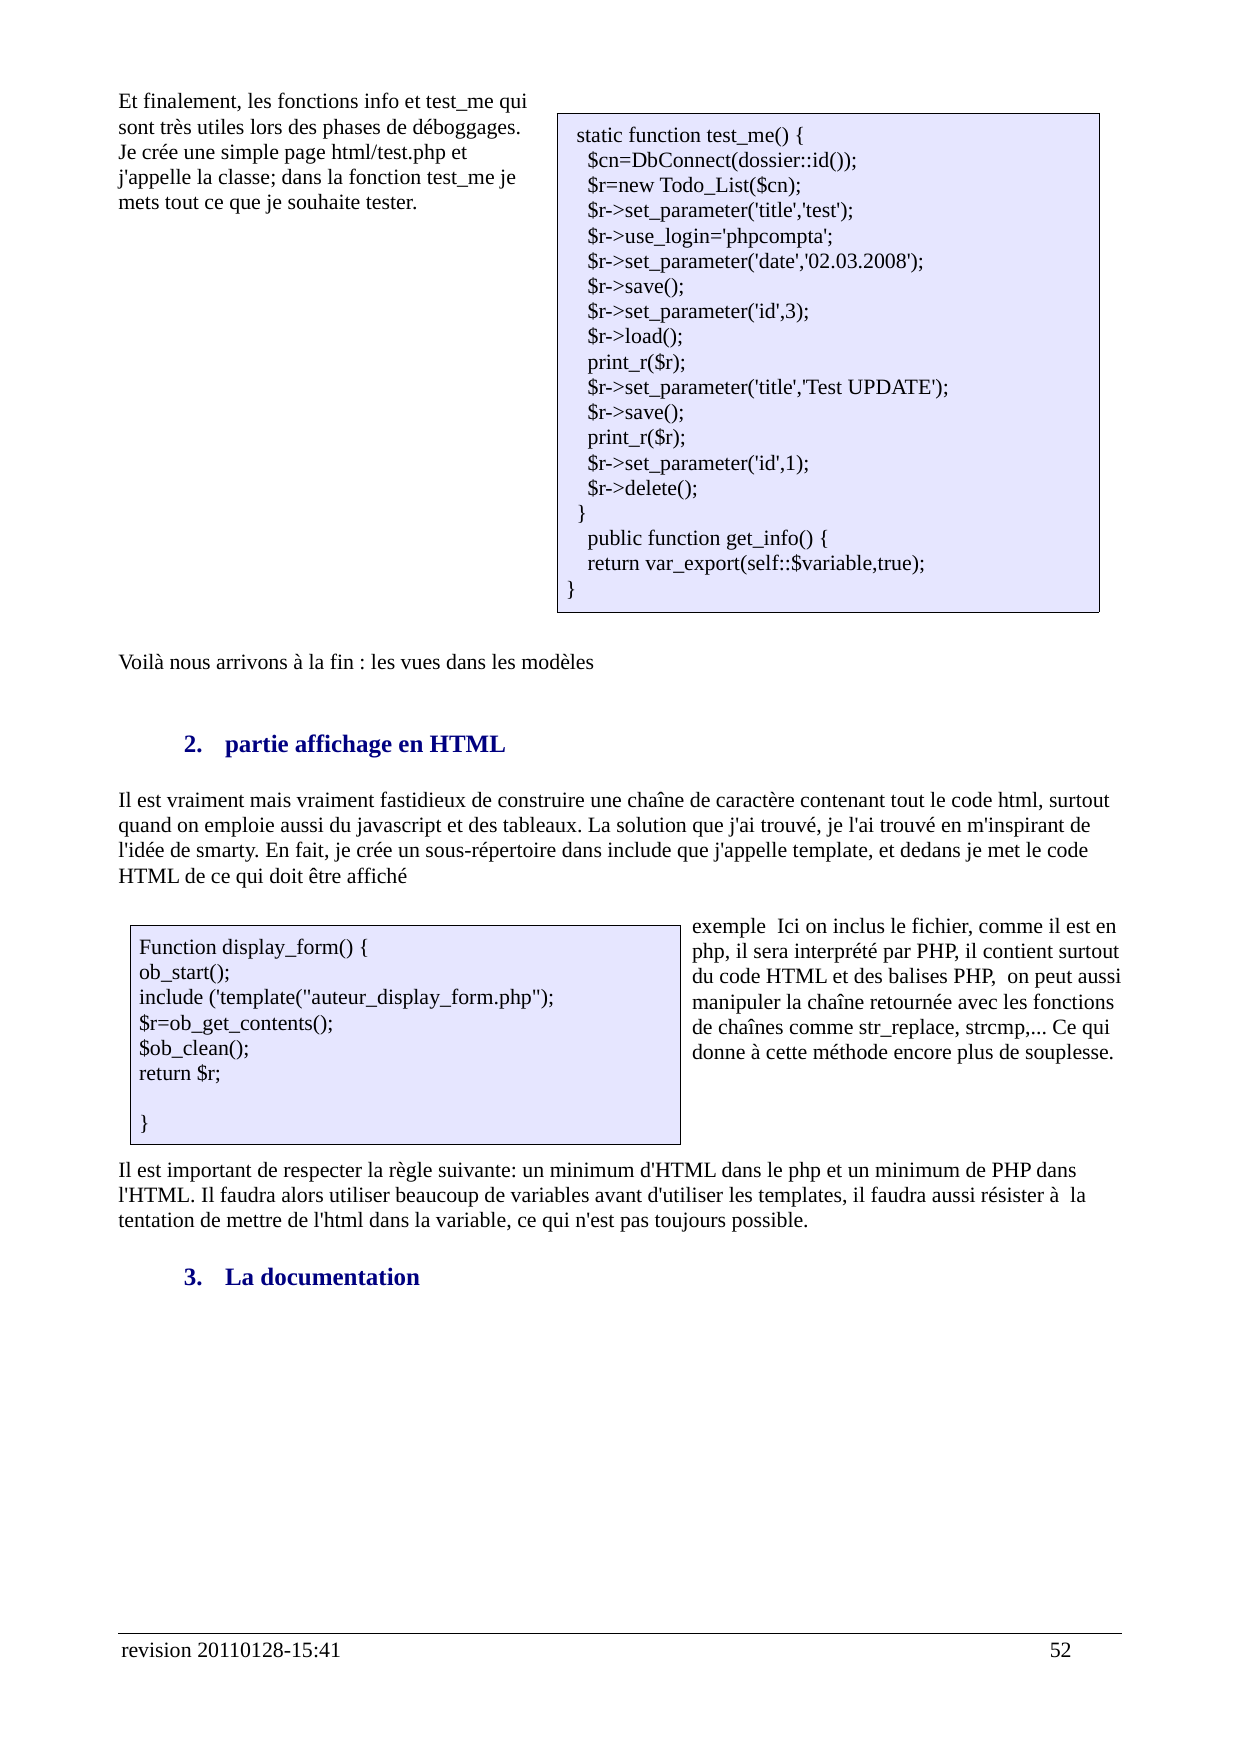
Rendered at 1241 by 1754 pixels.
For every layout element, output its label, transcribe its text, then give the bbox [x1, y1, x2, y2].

text Il est important de respecter la règle suivante: un minimum d'HTML dans le php et un minimum de PHP dans l'HTML. Il faudra alors utiliser beaucoup de variables avant d'utiliser les templates, il faudra aussi résister à la tentation de mettre de l'html dans la variable, ce qui n'est pas toujours possible. [118, 1157, 1122, 1232]
text include ('template("auteur_display_form.php"); [139, 984, 671, 1009]
subtitle La documentation [177, 1262, 1122, 1290]
text Il est vraiment mais vraiment fastidieux de construire une chaîne de caractère contenant tout le code html, surtout quand on emploie aussi du javascript et des tableaux. La solution que j'ai trouvé, je l'ai trouvé en m'inspirant de l'idée de smarty. En fait, je crée un sous-répertoire dans include que j'appelle template, et dedans je met le code HTML de ce qui doit être affiché [118, 787, 1122, 888]
text $ob_clean(); [139, 1035, 671, 1060]
text Function display_form() { [139, 934, 671, 959]
text return $r; [139, 1060, 671, 1085]
text Voilà nous arrivons à la fin : les vues dans les modèles [118, 649, 1122, 674]
subtitle partie affichage en HTML [177, 729, 1122, 758]
text } [139, 1110, 671, 1136]
text } [566, 576, 1090, 601]
text ob_start(); [139, 959, 671, 984]
text Et finalement, les fonctions info et test_me qui sont très utiles lors des phases de déboggages. Je crée une simple page html/test.php et j'appelle la classe; dans la fonction test_me je mets tout ce que je souhaite tester. [118, 88, 1122, 624]
text return var_export(self::$variable,true); [566, 550, 1090, 576]
text exemple Ici on inclus le fichier, comme il est en php, il sera interprété par PHP, il contient surtout du code HTML et des balises PHP, on peut aussi manipuler la chaîne retournée avec les fonctions de chaînes comme str_replace, strcmp,... Ce qui donne à cette méthode encore plus de souplesse. [118, 913, 1122, 1157]
text $r=ob_get_contents(); [139, 1009, 671, 1035]
text static function test_me() { $cn=DbConnect(dossier::id()); $r=new Todo_List($cn); $r->set_parameter('title','test'); $r->use_login='phpcompta'; $r->set_parameter('date','02.03.2008'); $r->save(); $r->set_parameter('id',3); $r->load(); print_r($r); $r->set_parameter('title','Test UPDATE'); $r->save(); print_r($r); $r->set_parameter('id',1); $r->delete(); } public function get_info() { [566, 122, 1090, 550]
